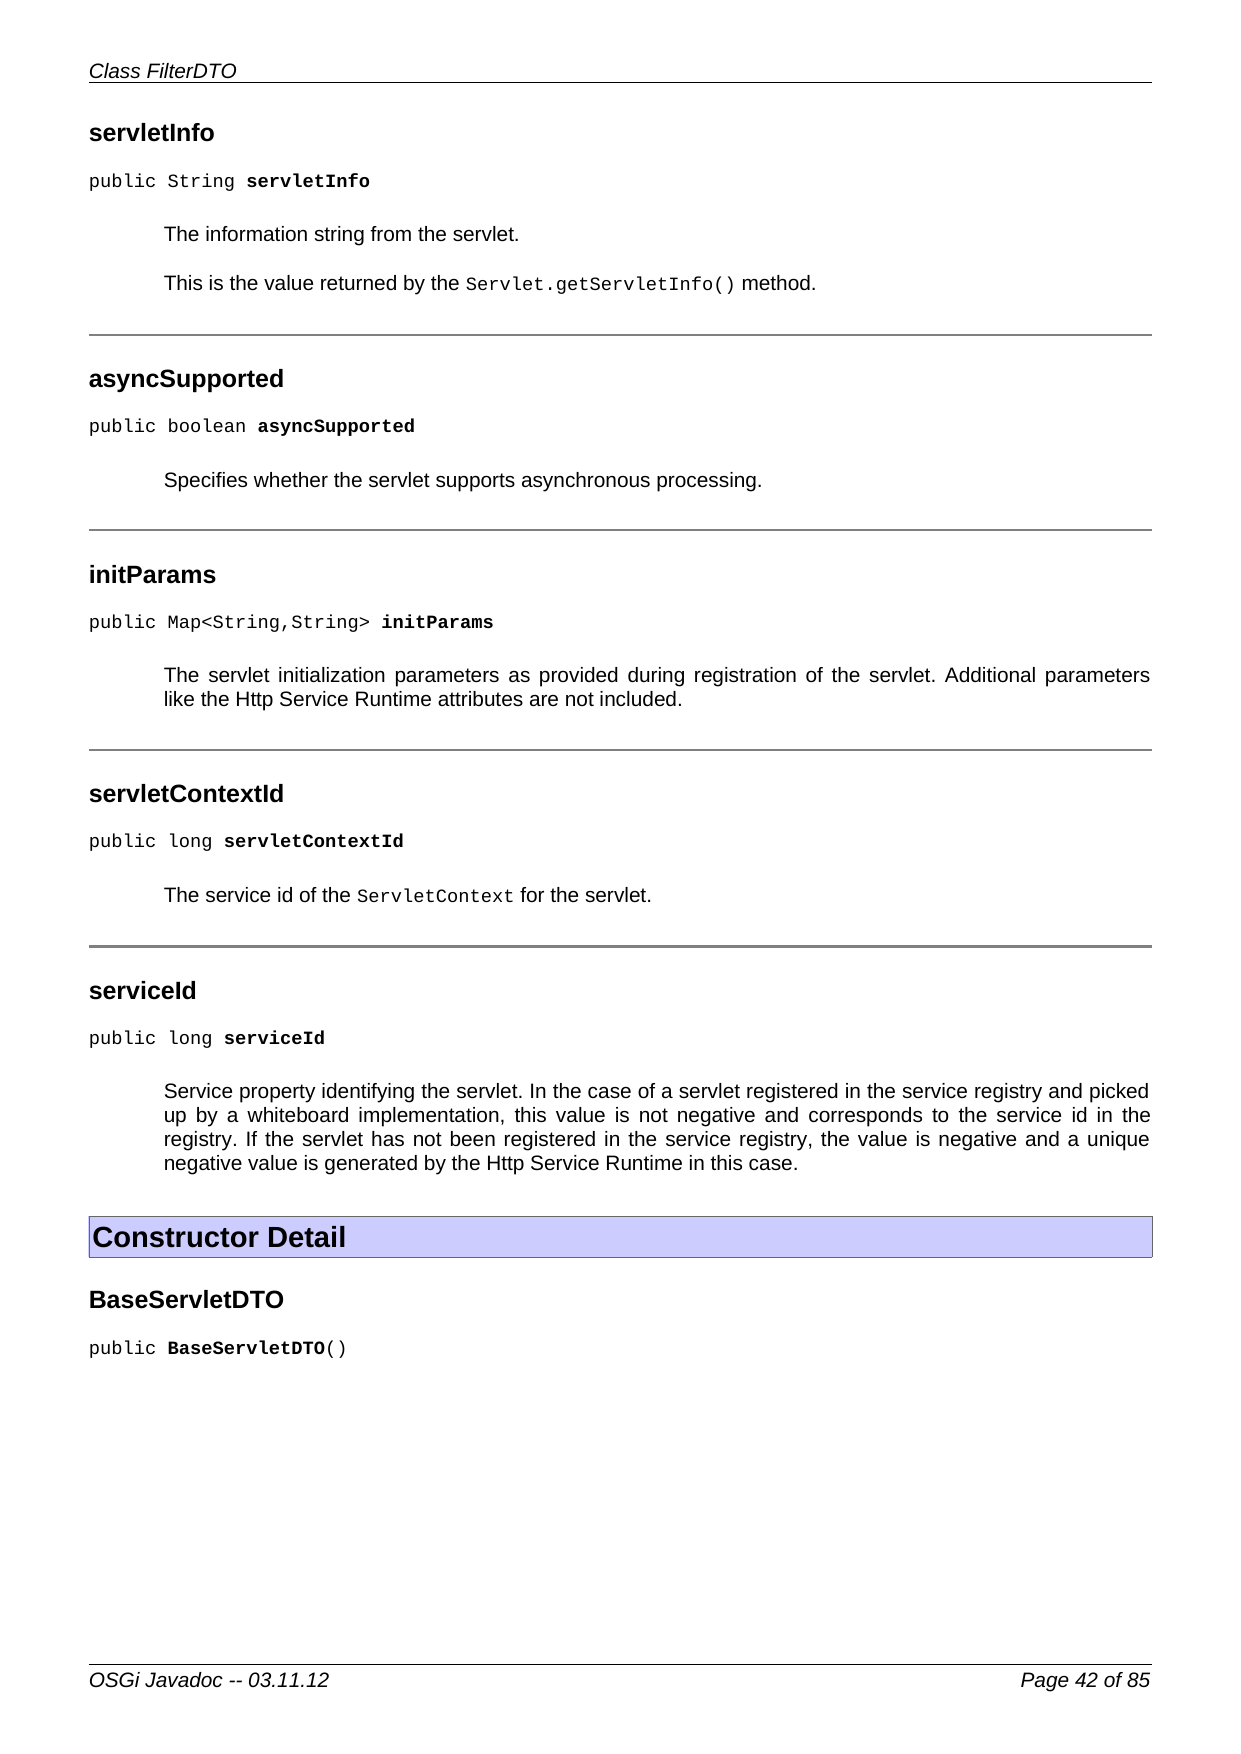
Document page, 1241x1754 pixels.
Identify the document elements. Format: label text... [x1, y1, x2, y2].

text The service id of the ServletContext for the servlet. [163, 882, 1152, 908]
subtitle initParams [88, 560, 1152, 588]
text The information string from the servlet. [163, 222, 1152, 246]
subtitle serviceId [88, 976, 1152, 1005]
text public Map<String,String> initParams [88, 613, 1152, 634]
text public boolean asyncSupported [88, 417, 1152, 438]
text This is the value returned by the Servlet.getServletInfo() method. [163, 271, 1152, 296]
text Specifies whether the servlet supports asynchronous processing. [163, 467, 1152, 491]
text public long serviceId [88, 1029, 1152, 1050]
subtitle Constructor Detail [90, 1217, 1152, 1257]
subtitle servletInfo [88, 118, 1152, 147]
subtitle BaseServletDTO [88, 1286, 1152, 1314]
subtitle servletContextId [88, 779, 1152, 808]
text public BaseServletDTO() [88, 1338, 1152, 1360]
text public String servletInfo [88, 171, 1152, 193]
text public long servletContextId [88, 832, 1152, 853]
text The servlet initialization parameters as provided during registration of the servlet. Additional parameters like the Http Service Runtime attributes are not included. [163, 663, 1152, 711]
subtitle asyncSupported [88, 364, 1152, 393]
text Service property identifying the servlet. In the case of a servlet registered in the service registry and picked up by a whiteboard implementation, this value is not negative and corresponds to the service id in the registry. If the servlet has not been registered in the service registry, the value is negative and a unique negative value is generated by the Http Service Runtime in this case. [163, 1079, 1152, 1175]
